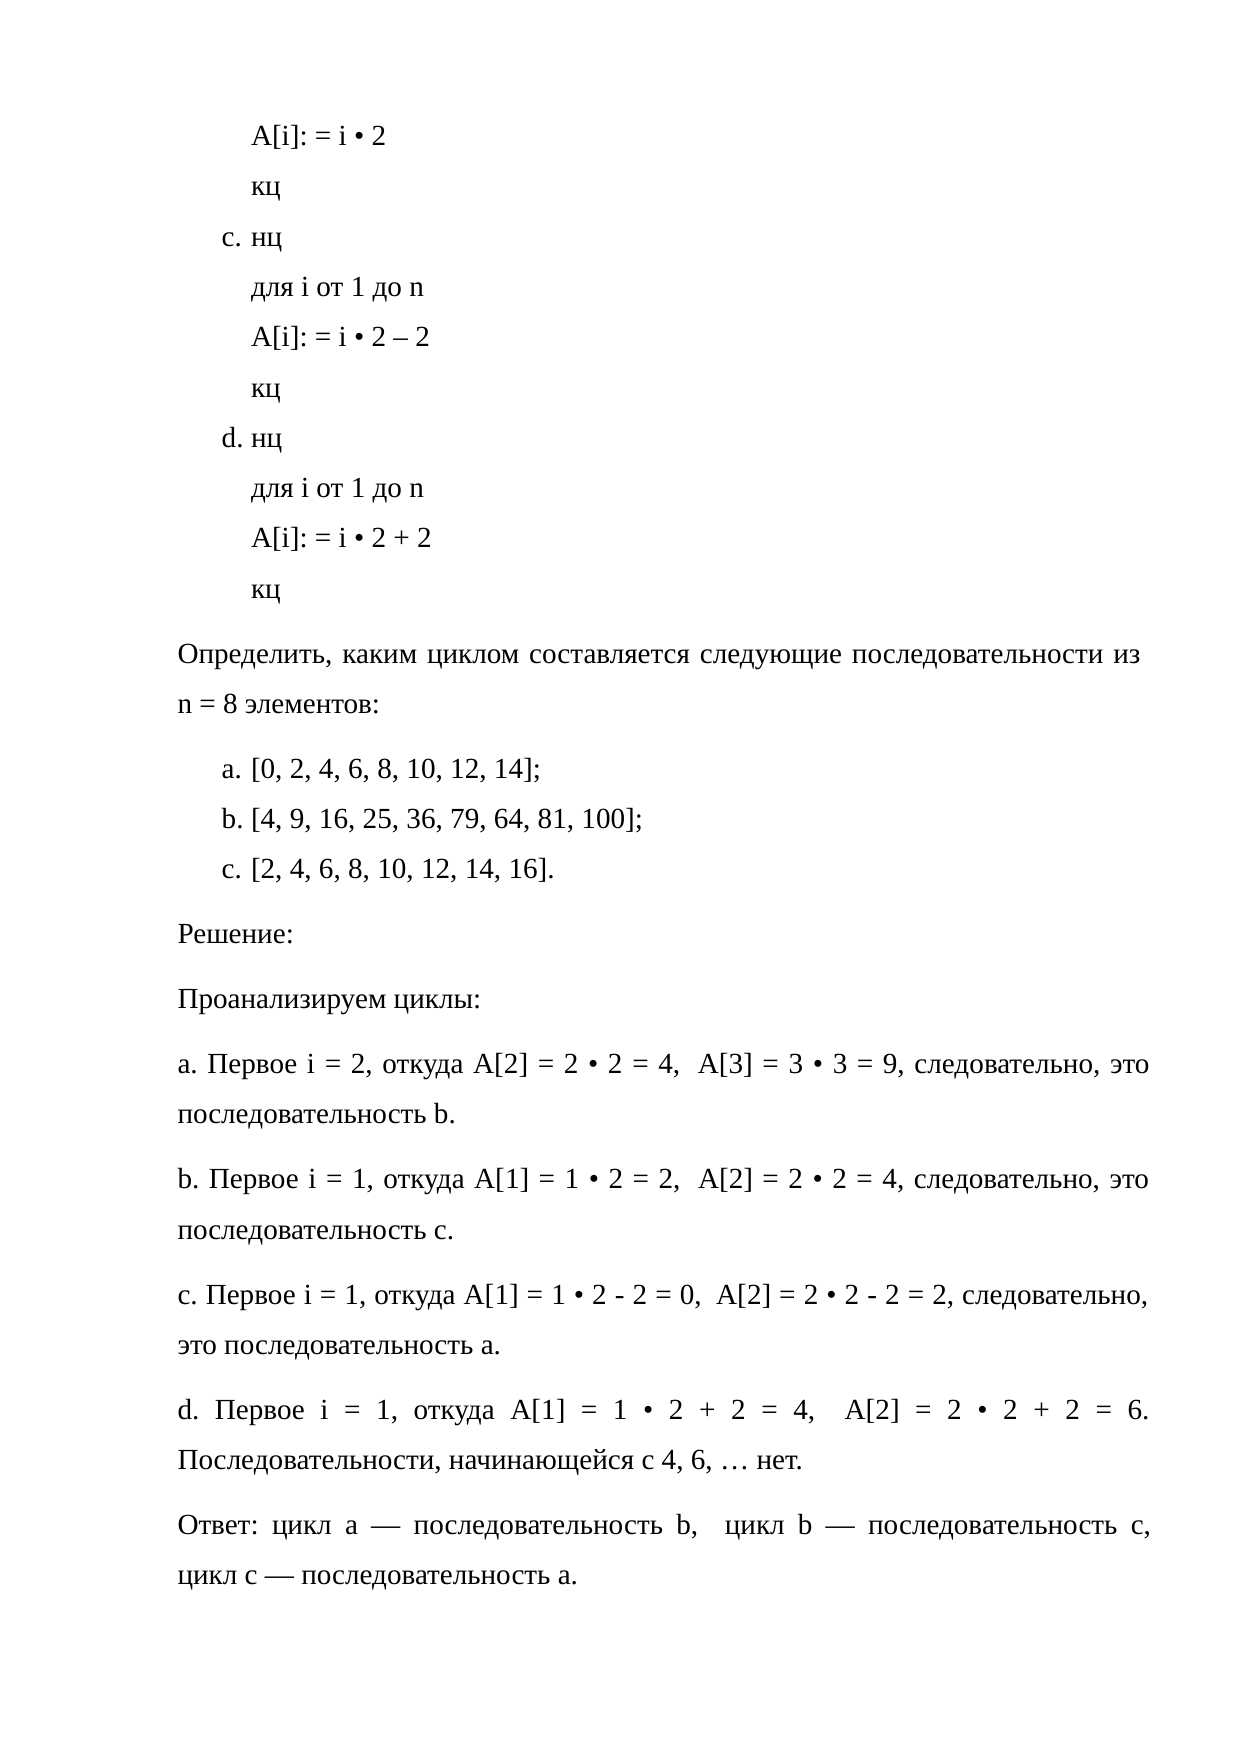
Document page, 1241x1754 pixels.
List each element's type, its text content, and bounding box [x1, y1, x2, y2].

text Определить, каким циклом составляется следующие последовательности из n = 8 элементов: [177, 636, 1152, 720]
list [4, 9, 16, 25, 36, 79, 64, 81, 100]; [221, 801, 1152, 835]
text d. Первое i = 1, откуда A[1] = 1 • 2 + 2 = 4, A[2] = 2 • 2 + 2 = 6. Последовательности, начинающейся с 4, 6, … нет. [177, 1392, 1152, 1476]
text Ответ: цикл a — последовательность b, цикл b — последовательность c, цикл с — последовательность a. [177, 1507, 1152, 1591]
list нц для i от 1 до n A[i]: = i • 2 + 2 кц [221, 420, 1152, 604]
list нц для i от 1 до n A[i]: = i • 2 – 2 кц [221, 219, 1152, 403]
list [2, 4, 6, 8, 10, 12, 14, 16]. [221, 852, 1152, 885]
text a. Первое i = 2, откуда A[2] = 2 • 2 = 4, A[3] = 3 • 3 = 9, следовательно, это последовательность b. [177, 1046, 1152, 1130]
list [0, 2, 4, 6, 8, 10, 12, 14]; [221, 751, 1152, 784]
text Проанализируем циклы: [177, 981, 1152, 1015]
text Решение: [177, 917, 1152, 950]
text c. Первое i = 1, откуда A[1] = 1 • 2 - 2 = 0, A[2] = 2 • 2 - 2 = 2, следовательно, это последовательность a. [177, 1277, 1152, 1361]
list A[i]: = i • 2 кц [221, 118, 1152, 202]
text b. Первое i = 1, откуда A[1] = 1 • 2 = 2, A[2] = 2 • 2 = 4, следовательно, это последовательность c. [177, 1162, 1152, 1245]
